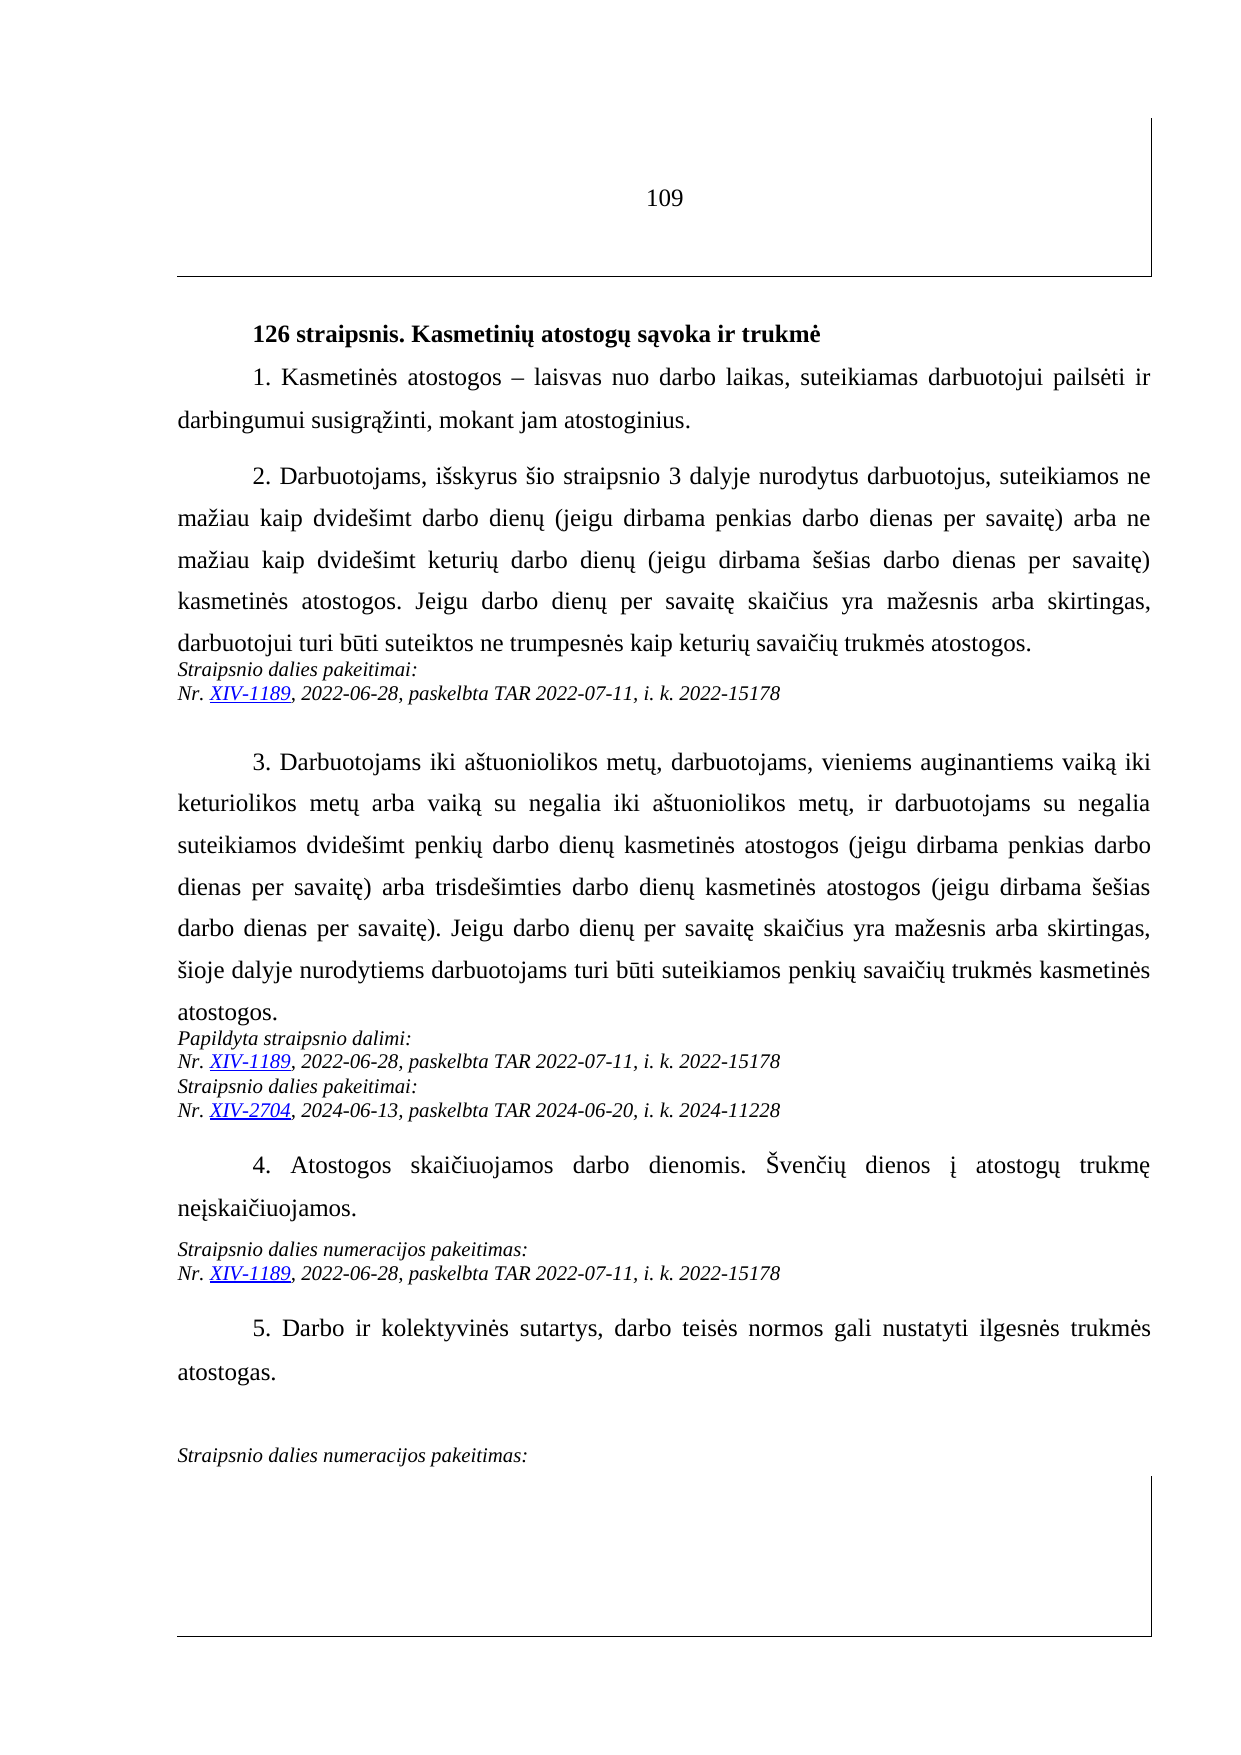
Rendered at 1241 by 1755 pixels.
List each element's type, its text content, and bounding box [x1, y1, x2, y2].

text Nr. XIV-1189, 2022-06-28, paskelbta TAR 2022-07-11, i. k. 2022-15178 [177, 681, 1152, 705]
text Straipsnio dalies pakeitimai: [177, 657, 1152, 681]
text Straipsnio dalies numeracijos pakeitimas: [177, 1237, 1152, 1261]
text 2. Darbuotojams, išskyrus šio straipsnio 3 dalyje nurodytus darbuotojus, suteikiamos ne mažiau kaip dvidešimt darbo dienų (jeigu dirbama penkias darbo dienas per savaitę) arba ne mažiau kaip dvidešimt keturių darbo dienų (jeigu dirbama šešias darbo dienas per savaitę) kasmetinės atostogos. Jeigu darbo dienų per savaitę skaičius yra mažesnis arba skirtingas, darbuotojui turi būti suteiktos ne trumpesnės kaip keturių savaičių trukmės atostogos. [177, 448, 1152, 657]
text 1. Kasmetinės atostogos – laisvas nuo darbo laikas, suteikiamas darbuotojui pailsėti ir darbingumui susigrąžinti, mokant jam atostoginius. [177, 362, 1152, 434]
text Straipsnio dalies numeracijos pakeitimas: [177, 1443, 1152, 1467]
text 3. Darbuotojams iki aštuoniolikos metų, darbuotojams, vieniems auginantiems vaiką iki keturiolikos metų arba vaiką su negalia iki aštuoniolikos metų, ir darbuotojams su negalia suteikiamos dvidešimt penkių darbo dienų kasmetinės atostogos (jeigu dirbama penkias darbo dienas per savaitę) arba trisdešimties darbo dienų kasmetinės atostogos (jeigu dirbama šešias darbo dienas per savaitę). Jeigu darbo dienų per savaitę skaičius yra mažesnis arba skirtingas, šioje dalyje nurodytiems darbuotojams turi būti suteikiamos penkių savaičių trukmės kasmetinės atostogos. [177, 734, 1152, 1025]
text Nr. XIV-1189, 2022-06-28, paskelbta TAR 2022-07-11, i. k. 2022-15178 [177, 1049, 1152, 1073]
text Nr. XIV-1189, 2022-06-28, paskelbta TAR 2022-07-11, i. k. 2022-15178 [177, 1261, 1152, 1285]
text 5. Darbo ir kolektyvinės sutartys, darbo teisės normos gali nustatyti ilgesnės trukmės atostogas. [177, 1313, 1152, 1385]
text Nr. XIV-2704, 2024-06-13, paskelbta TAR 2024-06-20, i. k. 2024-11228 [177, 1098, 1152, 1122]
subtitle 126 straipsnis. Kasmetinių atostogų sąvoka ir trukmė [177, 319, 1152, 348]
text 4. Atostogos skaičiuojamos darbo dienomis. Švenčių dienos į atostogų trukmę neįskaičiuojamos. [177, 1150, 1152, 1222]
text Papildyta straipsnio dalimi: [177, 1025, 1152, 1049]
text Straipsnio dalies pakeitimai: [177, 1073, 1152, 1098]
